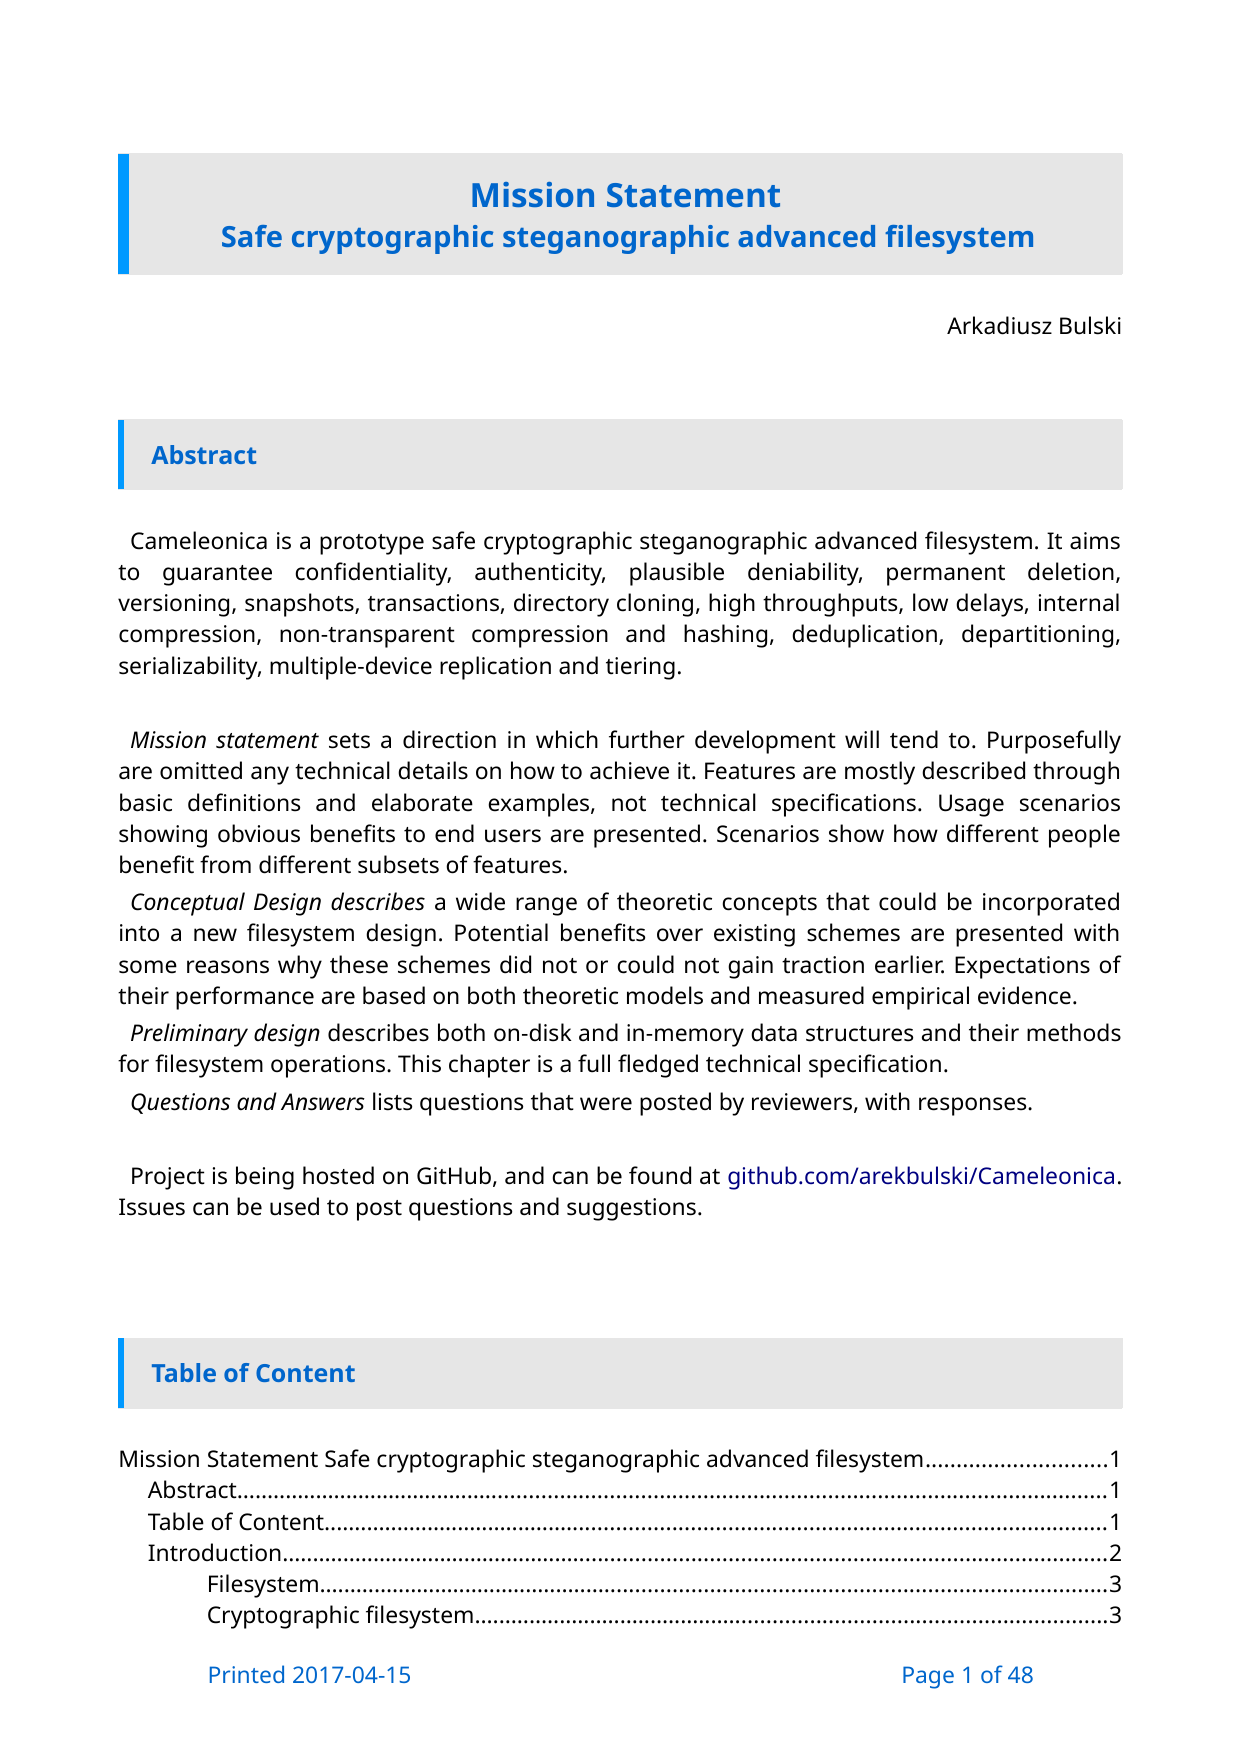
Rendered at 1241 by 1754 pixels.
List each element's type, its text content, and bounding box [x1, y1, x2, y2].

text Preliminary design describes both on-disk and in-memory data structures and their methods for filesystem operations. This chapter is a full fledged technical specification. [118, 1017, 1122, 1079]
text Project is being hosted on GitHub, and can be found at github.com/arekbulski/Cameleonica. Issues can be used to post questions and suggestions. [118, 1160, 1122, 1222]
subtitle Abstract [124, 421, 1122, 489]
text Filesystem 3 [207, 1568, 1122, 1599]
text Cryptographic filesystem 3 [207, 1599, 1122, 1631]
text Mission statement sets a direction in which further development will tend to. Purposefully are omitted any technical details on how to achieve it. Features are mostly described through basic definitions and elaborate examples, not technical specifications. Usage scenarios showing obvious benefits to end users are presented. Scenarios show how different people benefit from different subsets of features. [118, 724, 1122, 880]
text Conceptual Design describes a wide range of theoretic concepts that could be incorporated into a new filesystem design. Potential benefits over existing schemes are presented with some reasons why these schemes did not or could not gain traction earlier. Expectations of their performance are based on both theoretic models and measured empirical evidence. [118, 886, 1122, 1011]
text Questions and Answers lists questions that were posted by reviewers, with responses. [118, 1086, 1122, 1117]
subtitle Mission Statement Safe cryptographic steganographic advanced filesystem [129, 155, 1122, 274]
text Introduction 2 [148, 1537, 1122, 1568]
text Cameleonica is a prototype safe cryptographic steganographic advanced filesystem. It aims to guarantee confidentiality, authenticity, plausible deniability, permanent deletion, versioning, snapshots, transactions, directory cloning, high throughputs, low delays, internal compression, non-transparent compression and hashing, deduplication, departitioning, serializability, multiple-device replication and tiering. [118, 524, 1122, 681]
text Arkadiusz Bulski [118, 310, 1122, 341]
text Table of Content 1 [148, 1506, 1122, 1537]
text Mission Statement Safe cryptographic steganographic advanced filesystem 1 [118, 1443, 1122, 1474]
text Abstract 1 [148, 1474, 1122, 1506]
subtitle Table of Content [124, 1339, 1122, 1408]
